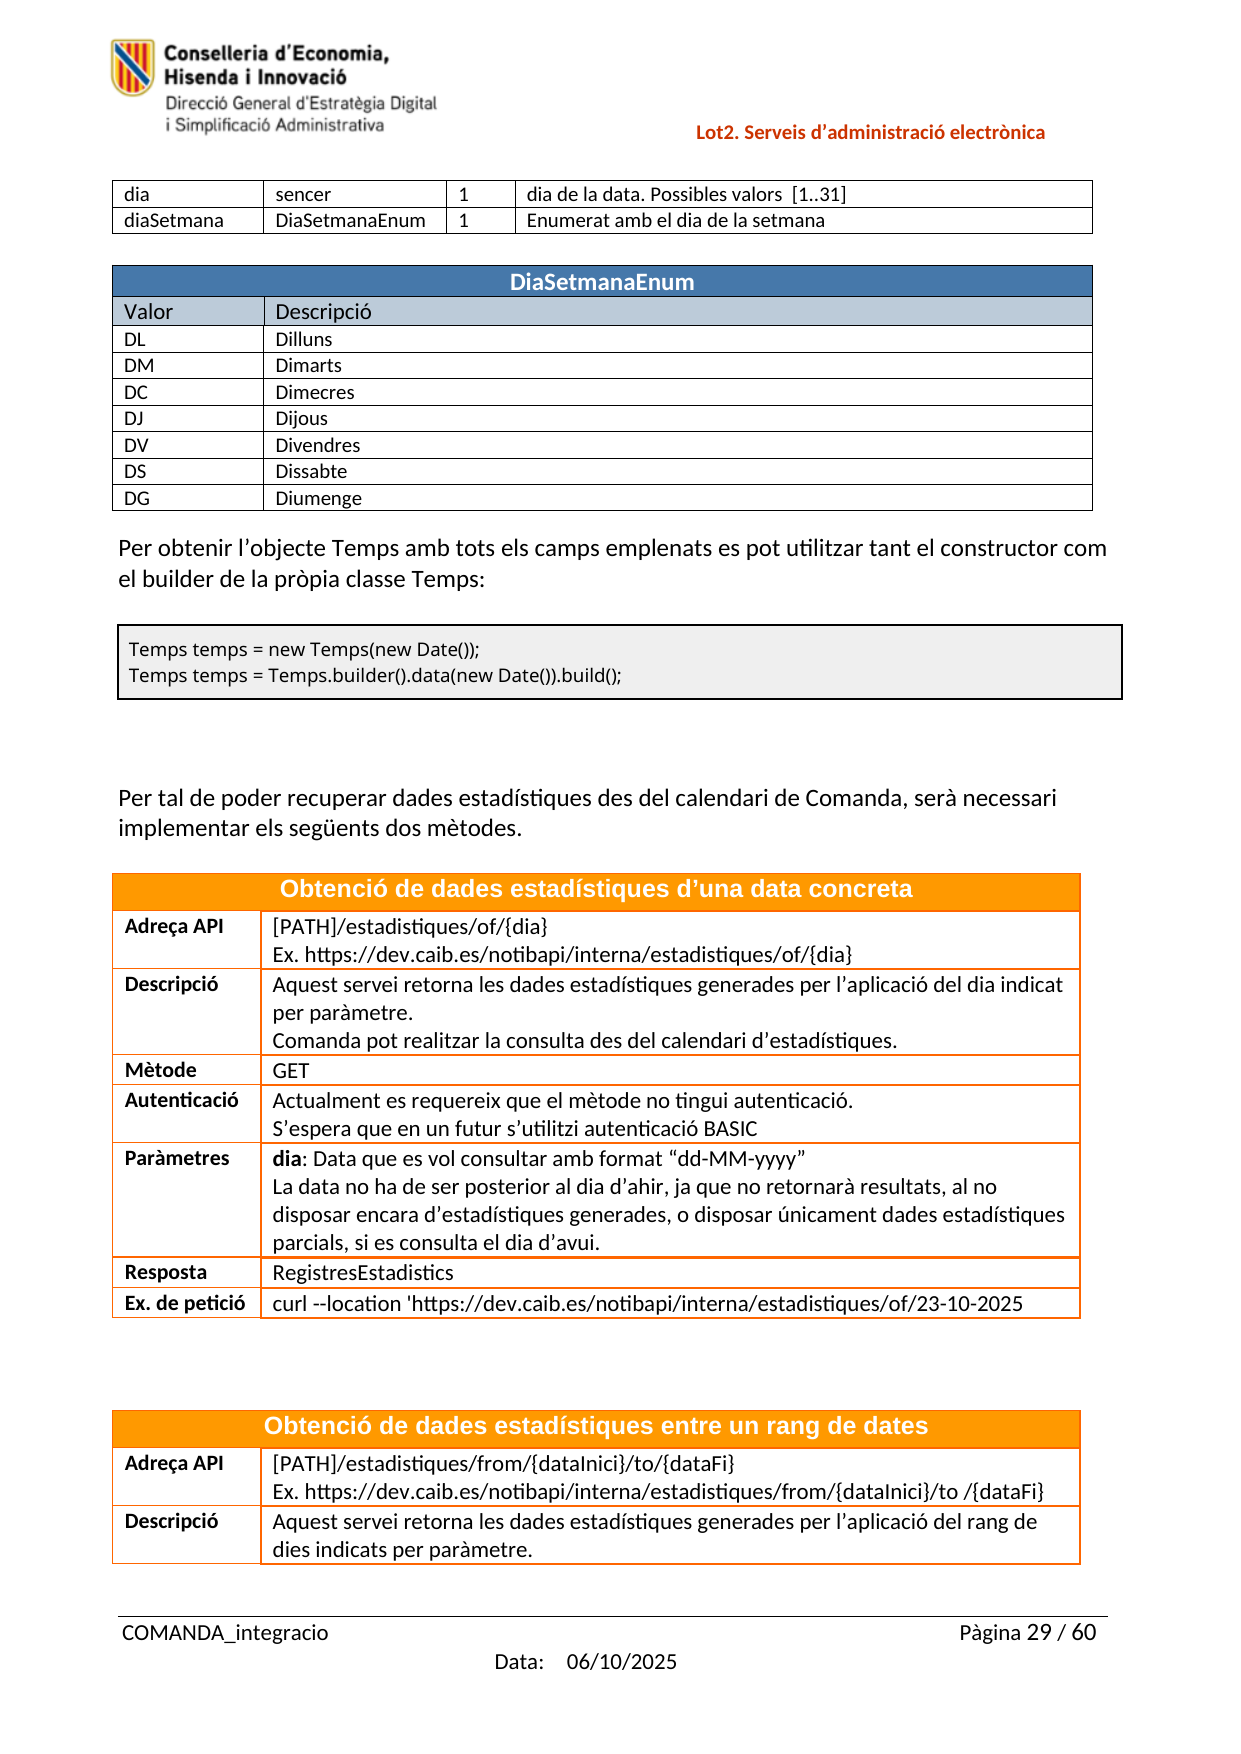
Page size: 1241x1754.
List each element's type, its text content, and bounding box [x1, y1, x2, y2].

table_cell Autenticació [113, 1085, 260, 1142]
table_cell Enumerat amb el dia de la setmana [516, 208, 1092, 233]
table_cell Dilluns [264, 326, 1092, 352]
table_cell curl --location 'https://dev.caib.es/notibapi/interna/estadistiques/of/23-10-2025 [262, 1289, 1079, 1317]
table_cell dia [113, 181, 263, 207]
table_cell Descripció [265, 297, 1092, 325]
table_cell Aquest servei retorna les dades estadístiques generades per l’aplicació del rang de dies indicats per paràmetre. [262, 1507, 1079, 1563]
table_cell Descripció [113, 969, 260, 1054]
table_cell sencer [264, 181, 446, 207]
table_cell dia de la data. Possibles valors [1..31] [516, 181, 1092, 207]
table_cell Aquest servei retorna les dades estadístiques generades per l’aplicació del dia indicat per paràmetre. Comanda pot realitzar la consulta des del calendari d’estadístiques. [262, 970, 1079, 1054]
table_header DiaSetmanaEnum [113, 266, 1092, 296]
table_cell [PATH]/estadistiques/of/{dia} Ex. https://dev.caib.es/notibapi/interna/estadistiques/of/{dia} [262, 912, 1079, 968]
table_cell Dimarts [264, 353, 1092, 378]
table_cell GET [262, 1056, 1079, 1084]
table_cell DC [113, 379, 263, 404]
table_cell Dimecres [264, 379, 1092, 404]
picture [100, 26, 467, 156]
table_cell Ex. de petició [113, 1288, 260, 1317]
table_cell 1 [447, 181, 515, 207]
text Per obtenir l’objecte Temps amb tots els camps emplenats es pot utilitzar tant el constructor com el builder de la pròpia classe Temps: [118, 532, 1122, 624]
table_cell DV [113, 432, 263, 457]
table_cell [PATH]/estadistiques/from/{dataInici}/to/{dataFi} Ex. https://dev.caib.es/notibapi/interna/estadistiques/from/{dataInici}/to /{dataFi} [262, 1449, 1079, 1505]
table_cell 1 [447, 208, 515, 233]
table_cell DM [113, 353, 263, 378]
table_cell DS [113, 459, 263, 484]
table_cell DL [113, 326, 263, 352]
table_cell Valor [113, 297, 264, 325]
table_cell Paràmetres [113, 1143, 260, 1256]
table_cell Divendres [264, 432, 1092, 457]
table_cell Actualment es requereix que el mètode no tingui autenticació. S’espera que en un futur s’utilitzi autenticació BASIC [262, 1086, 1079, 1142]
table_header Obtenció de dades estadístiques d’una data concreta [113, 874, 1079, 910]
table_header Obtenció de dades estadístiques entre un rang de dates [113, 1411, 1079, 1447]
table_cell DJ [113, 406, 263, 431]
text Per tal de poder recuperar dades estadístiques des del calendari de Comanda, serà necessari implementar els següents dos mètodes. [118, 782, 1122, 843]
table_cell dia: Data que es vol consultar amb format “dd-MM-yyyy” La data no ha de ser posterior al dia d’ahir, ja que no retornarà resultats, al no disposar encara d’estadístiques generades, o disposar únicament dades estadístiques parcials, si es consulta el dia d’avui. [262, 1144, 1079, 1256]
table_header Temps temps = new Temps(new Date()); Temps temps = Temps.builder().data(new Date()).build(); [119, 626, 1121, 698]
table_cell Descripció [113, 1506, 260, 1563]
table_cell Dissabte [264, 459, 1092, 484]
table_cell Adreça API [113, 1448, 260, 1505]
table_cell Adreça API [113, 911, 260, 968]
table_cell Resposta [113, 1258, 260, 1287]
table_cell Diumenge [264, 485, 1092, 510]
table_cell DG [113, 485, 263, 510]
table_cell RegistresEstadistics [262, 1259, 1079, 1287]
table_cell Mètode [113, 1055, 260, 1084]
table_cell DiaSetmanaEnum [264, 208, 446, 233]
table_cell Dijous [264, 406, 1092, 431]
table_cell diaSetmana [113, 208, 263, 233]
